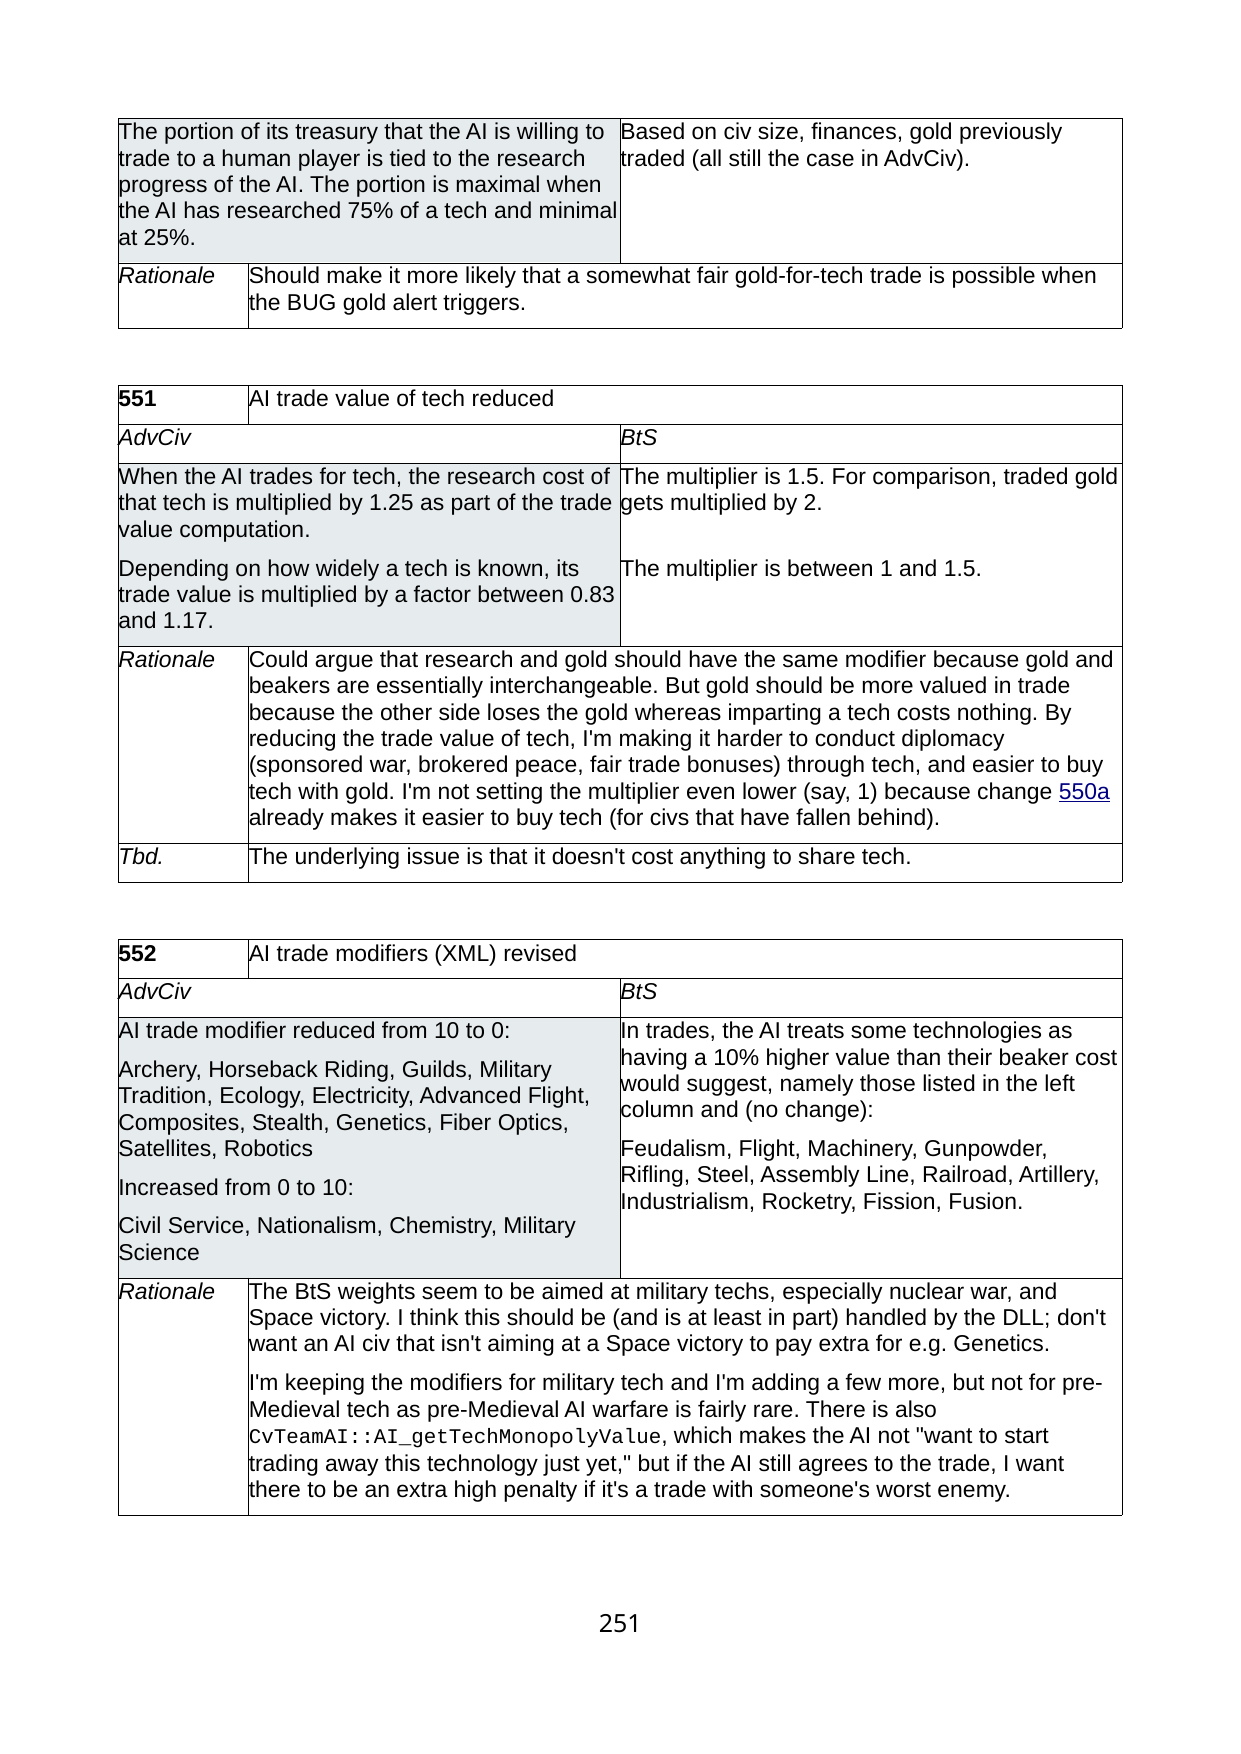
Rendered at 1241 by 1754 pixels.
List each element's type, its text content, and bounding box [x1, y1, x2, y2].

table_cell The BtS weights seem to be aimed at military techs, especially nuclear war, and Space victory. I think this should be (and is at least in part) handled by the DLL; don't want an AI civ that isn't aiming at a Space victory to pay extra for e.g. Genetics. I'm keeping the modifiers for military tech and I'm adding a few more, but not for pre-Medieval tech as pre-Medieval AI warfare is fairly rare. There is also CvTeamAI::AI_getTechMonopolyValue, which makes the AI not "want to start trading away this technology just yet," but if the AI still agrees to the trade, I want there to be an extra high penalty if it's a trade with someone's worst enemy. [249, 1279, 1122, 1515]
table_cell BtS [621, 425, 1122, 463]
table_cell AI trade modifier reduced from 10 to 0: Archery, Horseback Riding, Guilds, Military Tradition, Ecology, Electricity, Advanced Flight, Composites, Stealth, Genetics, Fiber Optics, Satellites, Robotics Increased from 0 to 10: Civil Service, Nationalism, Chemistry, Military Science [119, 1018, 620, 1278]
table_cell Rationale [119, 1279, 248, 1515]
table_cell The portion of its treasury that the AI is willing to trade to a human player is tied to the research progress of the AI. The portion is maximal when the AI has researched 75% of a tech and minimal at 25%. [119, 119, 620, 262]
table_cell Should make it more likely that a somewhat fair gold-for-tech trade is possible when the BUG gold alert triggers. [249, 264, 1122, 328]
table_cell When the AI trades for tech, the research cost of that tech is multiplied by 1.25 as part of the trade value computation. Depending on how widely a tech is known, its trade value is multiplied by a factor between 0.83 and 1.17. [119, 464, 620, 646]
table_cell Based on civ size, finances, gold previously traded (all still the case in AdvCiv). [621, 119, 1122, 262]
table_header 551 [119, 386, 248, 424]
table_cell The multiplier is 1.5. For comparison, traded gold gets multiplied by 2. The multiplier is between 1 and 1.5. [621, 464, 1122, 646]
table_header 552 [119, 940, 248, 978]
table_cell AdvCiv [119, 979, 620, 1017]
table_cell The underlying issue is that it doesn't cost anything to share tech. [249, 844, 1122, 882]
table_cell Rationale [119, 264, 248, 328]
table_cell Tbd. [119, 844, 248, 882]
table_cell Could argue that research and gold should have the same modifier because gold and beakers are essentially interchangeable. But gold should be more valued in trade because the other side loses the gold whereas imparting a tech costs nothing. By reducing the trade value of tech, I'm making it harder to conduct diplomacy (sponsored war, brokered peace, fair trade bonuses) through tech, and easier to buy tech with gold. I'm not setting the multiplier even lower (say, 1) because change 550a already makes it easier to buy tech (for civs that have fallen behind). [249, 647, 1122, 843]
table_header AI trade modifiers (XML) revised [249, 940, 1122, 978]
table_cell BtS [621, 979, 1122, 1017]
table_cell AdvCiv [119, 425, 620, 463]
table_header AI trade value of tech reduced [249, 386, 1122, 424]
table_cell In trades, the AI treats some technologies as having a 10% higher value than their beaker cost would suggest, namely those listed in the left column and (no change): Feudalism, Flight, Machinery, Gunpowder, Rifling, Steel, Assembly Line, Railroad, Artillery, Industrialism, Rocketry, Fission, Fusion. [621, 1018, 1122, 1278]
table_cell Rationale [119, 647, 248, 843]
